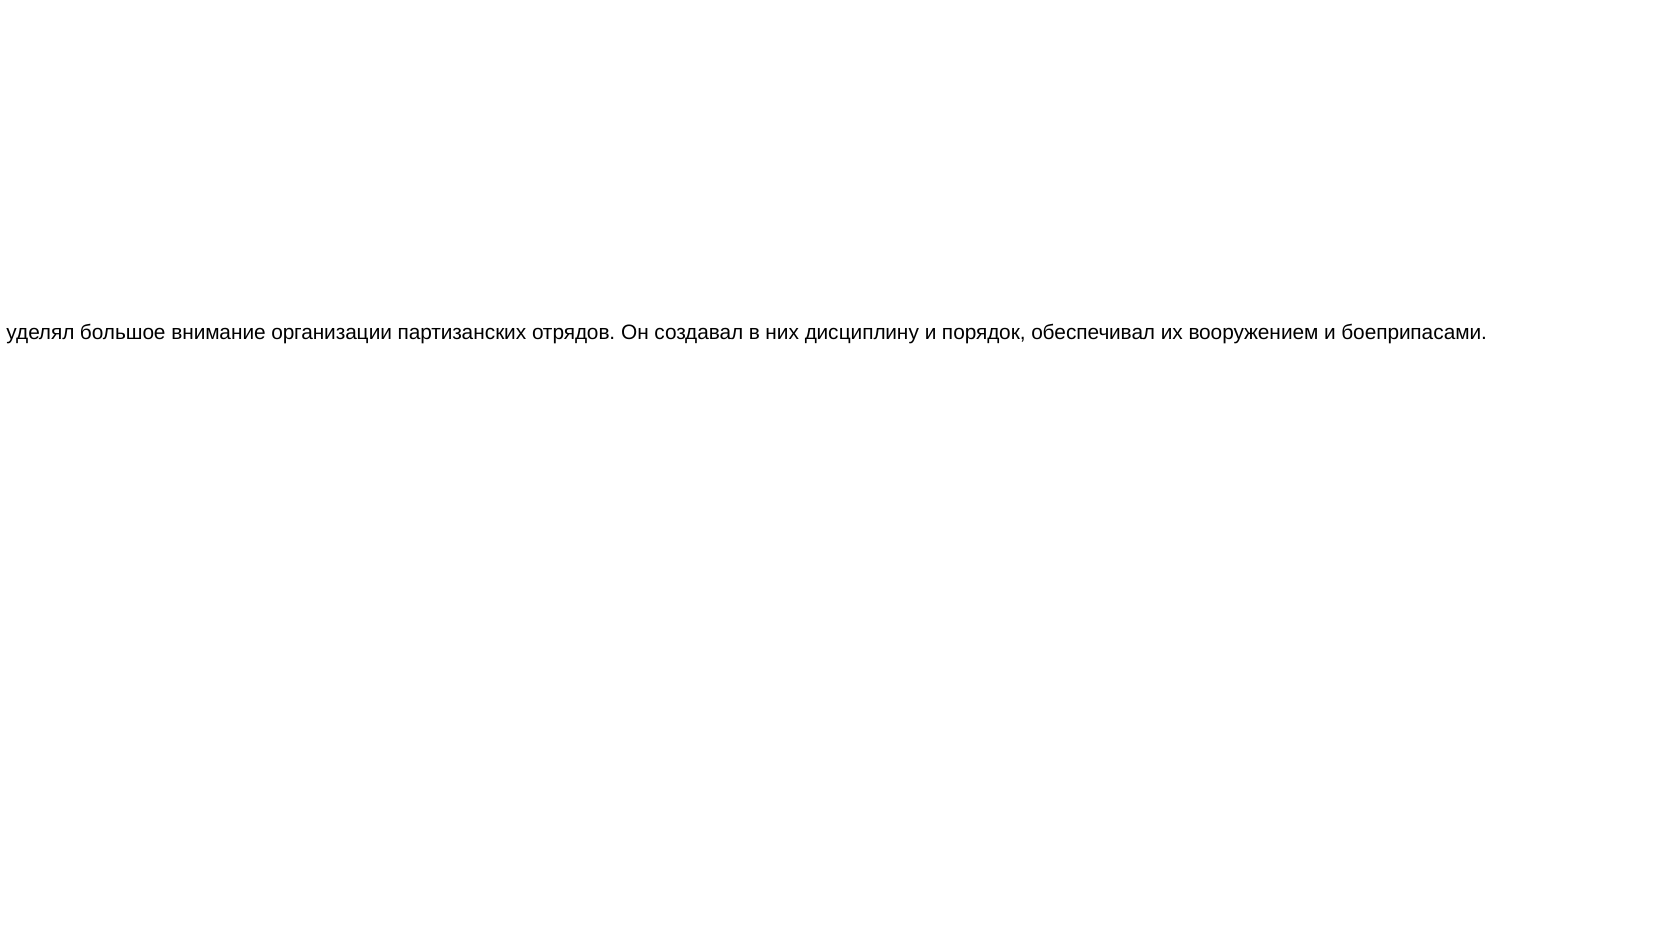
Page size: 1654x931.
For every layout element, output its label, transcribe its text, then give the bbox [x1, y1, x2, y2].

text_box Алексеев уделял большое внимание организации партизанских отрядов. Он создавал в них дисциплину и порядок, обеспечивал их вооружением и боеприпасами. [0, 313, 1502, 352]
